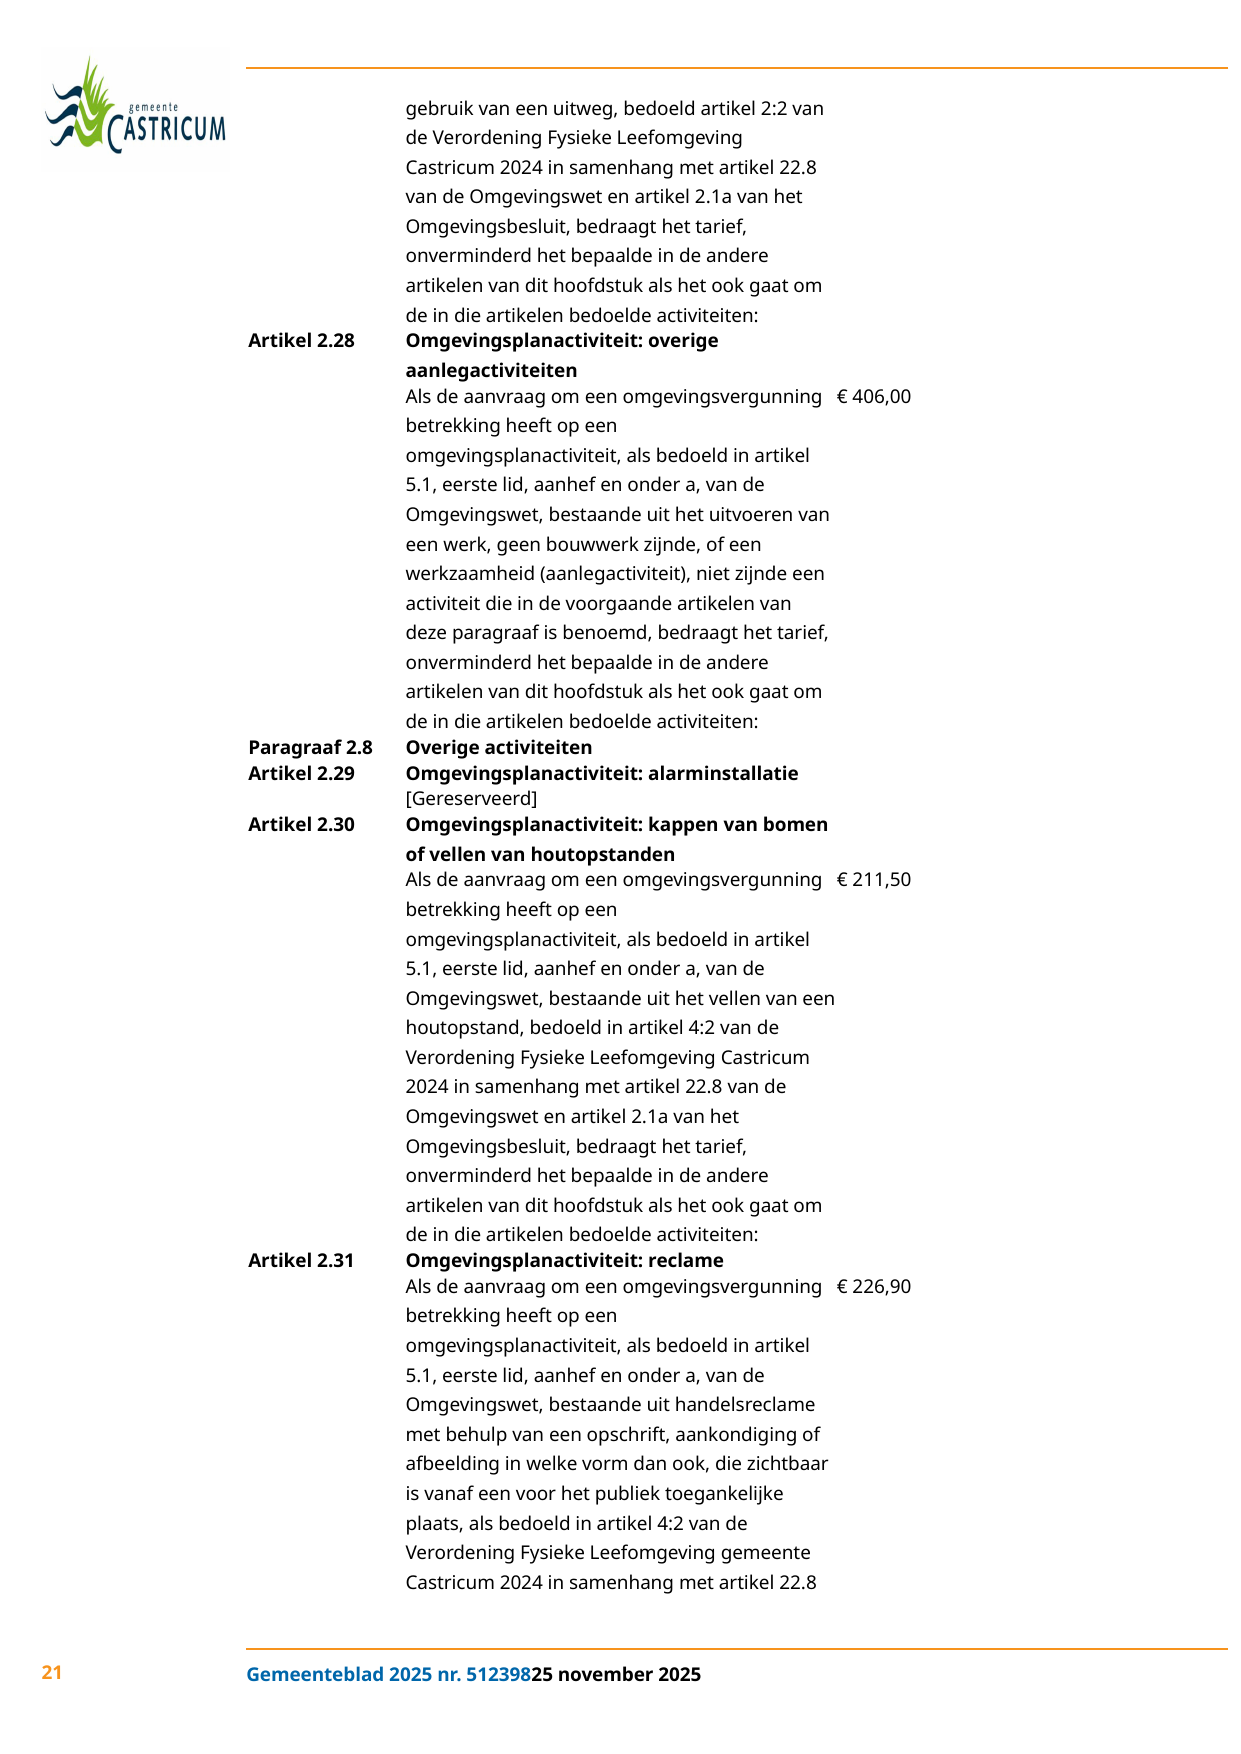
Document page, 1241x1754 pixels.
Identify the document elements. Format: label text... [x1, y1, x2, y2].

table_cell [Gereserveerd] [405, 786, 837, 811]
table_cell gebruik van een uitweg, bedoeld artikel 2:2 van de Verordening Fysieke Leefomgeving Castricum 2024 in samenhang met artikel 22.8 van de Omgevingswet en artikel 2.1a van het Omgevingsbesluit, bedraagt het tarief, onverminderd het bepaalde in de andere artikelen van dit hoofdstuk als het ook gaat om de in die artikelen bedoelde activiteiten: [405, 95, 837, 328]
table_cell € 226,90 [837, 1273, 1152, 1594]
table_cell [837, 1247, 1152, 1273]
table_cell [837, 734, 1152, 760]
table_cell € 211,50 [837, 867, 1152, 1247]
table_cell Omgevingsplanactiviteit: reclame [405, 1247, 837, 1273]
table_cell [837, 811, 1152, 867]
table_cell Artikel 2.31 [248, 1247, 405, 1273]
table_cell Paragraaf 2.8 [248, 734, 405, 760]
table_cell [248, 383, 405, 734]
table_cell [248, 867, 405, 1247]
table_cell Als de aanvraag om een omgevingsvergunning betrekking heeft op een omgevingsplanactiviteit, als bedoeld in artikel 5.1, eerste lid, aanhef en onder a, van de Omgevingswet, bestaande uit handelsreclame met behulp van een opschrift, aankondiging of afbeelding in welke vorm dan ook, die zichtbaar is vanaf een voor het publiek toegankelijke plaats, als bedoeld in artikel 4:2 van de Verordening Fysieke Leefomgeving gemeente Castricum 2024 in samenhang met artikel 22.8 [405, 1273, 837, 1594]
table_cell € 406,00 [837, 383, 1152, 734]
table_cell [837, 328, 1152, 383]
picture [41, 47, 231, 172]
table_cell Als de aanvraag om een omgevingsvergunning betrekking heeft op een omgevingsplanactiviteit, als bedoeld in artikel 5.1, eerste lid, aanhef en onder a, van de Omgevingswet, bestaande uit het vellen van een houtopstand, bedoeld in artikel 4:2 van de Verordening Fysieke Leefomgeving Castricum 2024 in samenhang met artikel 22.8 van de Omgevingswet en artikel 2.1a van het Omgevingsbesluit, bedraagt het tarief, onverminderd het bepaalde in de andere artikelen van dit hoofdstuk als het ook gaat om de in die artikelen bedoelde activiteiten: [405, 867, 837, 1247]
table_cell [248, 1273, 405, 1594]
table_cell [837, 786, 1152, 811]
table_cell Omgevingsplanactiviteit: kappen van bomen of vellen van houtopstanden [405, 811, 837, 867]
table_cell Overige activiteiten [405, 734, 837, 760]
table_cell [837, 95, 1152, 328]
table_cell Artikel 2.28 [248, 328, 405, 383]
table_cell Artikel 2.30 [248, 811, 405, 867]
table_cell Omgevingsplanactiviteit: overige aanlegactiviteiten [405, 328, 837, 383]
table_cell Omgevingsplanactiviteit: alarminstallatie [405, 760, 837, 786]
table_cell Als de aanvraag om een omgevingsvergunning betrekking heeft op een omgevingsplanactiviteit, als bedoeld in artikel 5.1, eerste lid, aanhef en onder a, van de Omgevingswet, bestaande uit het uitvoeren van een werk, geen bouwwerk zijnde, of een werkzaamheid (aanlegactiviteit), niet zijnde een activiteit die in de voorgaande artikelen van deze paragraaf is benoemd, bedraagt het tarief, onverminderd het bepaalde in de andere artikelen van dit hoofdstuk als het ook gaat om de in die artikelen bedoelde activiteiten: [405, 383, 837, 734]
table_cell Artikel 2.29 [248, 760, 405, 786]
table_cell [837, 760, 1152, 786]
table_cell [248, 95, 405, 328]
table_cell [248, 786, 405, 811]
